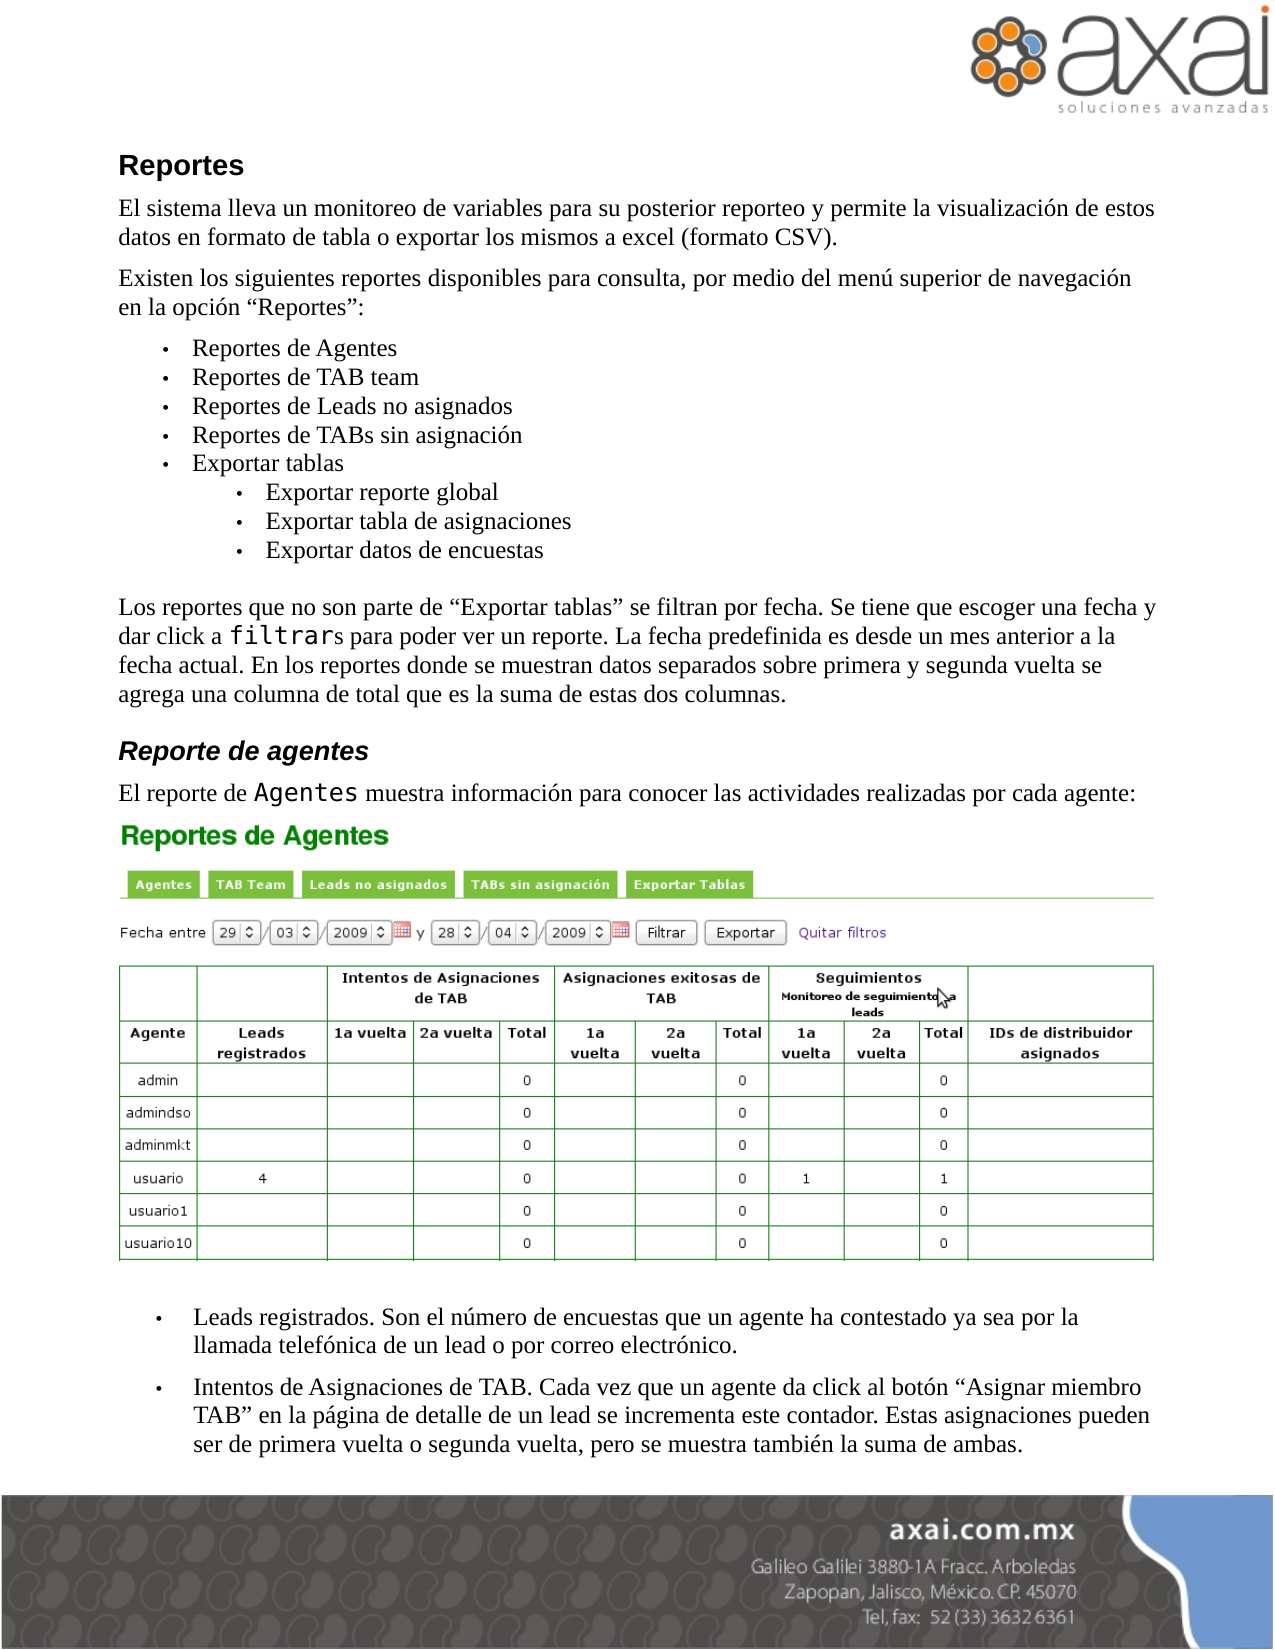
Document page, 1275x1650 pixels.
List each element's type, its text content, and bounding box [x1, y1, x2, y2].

text El reporte de Agentes muestra información para conocer las actividades realizadas por cada agente: [118, 778, 1157, 808]
list Reportes de Agentes [162, 333, 1157, 362]
picture [118, 820, 1157, 1261]
list Reportes de TABs sin asignación [162, 420, 1157, 448]
text El sistema lleva un monitoreo de variables para su posterior reporteo y permite la visualización de estos datos en formato de tabla o exportar los mismos a excel (formato CSV). [118, 193, 1157, 251]
text Los reportes que no son parte de “Exportar tablas” se filtran por fecha. Se tiene que escoger una fecha y dar click a filtrars para poder ver un reporte. La fecha predefinida es desde un mes anterior a la fecha actual. En los reportes donde se muestran datos separados sobre primera y segunda vuelta se agrega una columna de total que es la suma de estas dos columnas. [118, 592, 1157, 708]
list Exportar tablas [162, 448, 1157, 477]
list Intentos de Asignaciones de TAB. Cada vez que un agente da click al botón “Asignar miembro TAB” en la página de detalle de un lead se incrementa este contador. Estas asignaciones pueden ser de primera vuelta o segunda vuelta, pero se muestra también la suma de ambas. [156, 1372, 1157, 1458]
list Leads registrados. Son el número de encuestas que un agente ha contestado ya sea por la llamada telefónica de un lead o por correo electrónico. [156, 1302, 1157, 1359]
subtitle Reporte de agentes [118, 735, 1157, 767]
list Exportar datos de encuestas [236, 535, 1157, 563]
list Reportes de Leads no asignados [162, 391, 1157, 420]
list Reportes de TAB team [162, 362, 1157, 391]
list Exportar tabla de asignaciones [236, 506, 1157, 535]
subtitle Reportes [118, 147, 1157, 181]
list Exportar reporte global [236, 477, 1157, 506]
text Existen los siguientes reportes disponibles para consulta, por medio del menú superior de navegación en la opción “Reportes”: [118, 263, 1157, 321]
picture [1, 1495, 1273, 1649]
picture [968, 1, 1274, 118]
